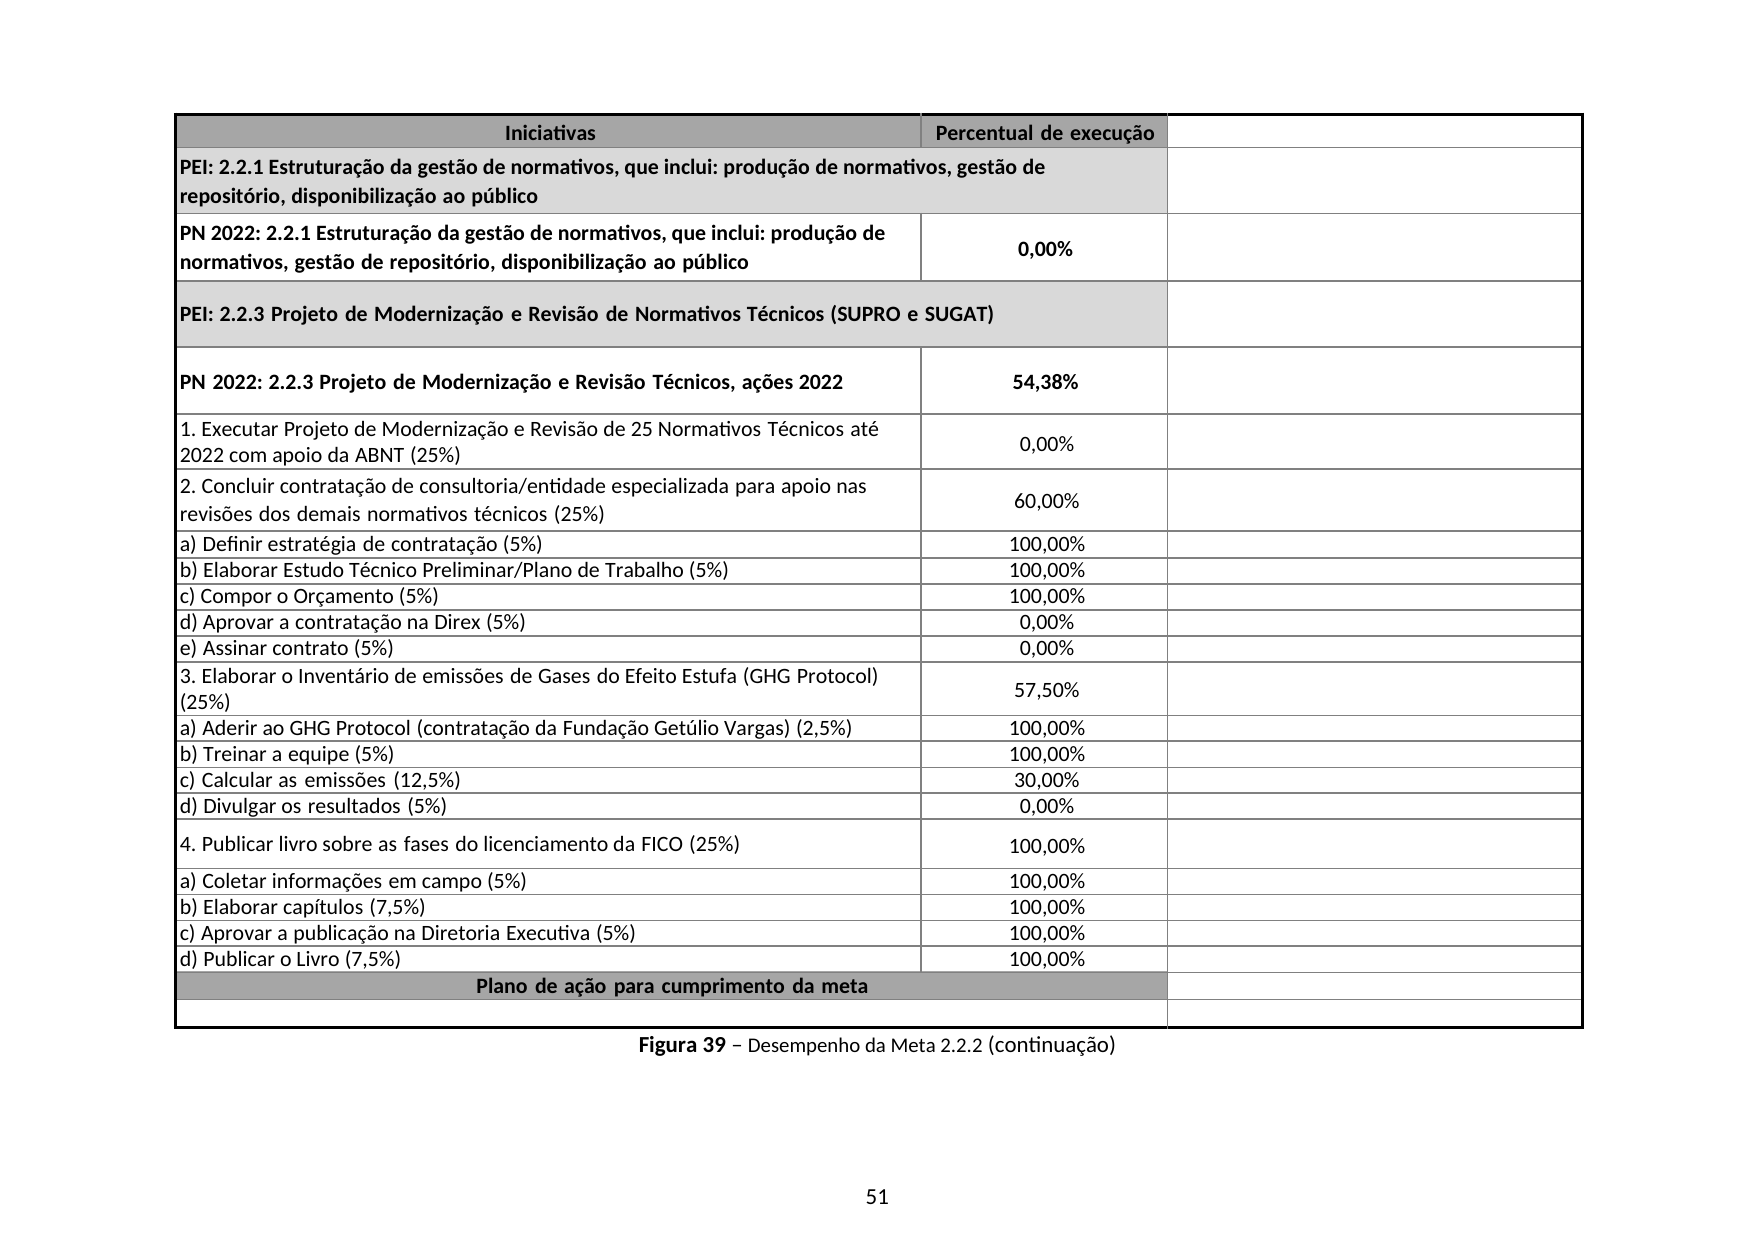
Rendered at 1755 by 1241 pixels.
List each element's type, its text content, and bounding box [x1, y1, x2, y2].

table_cell 0,00% [922, 637, 1167, 661]
table_cell [1168, 820, 1581, 868]
table_cell 100,00% [922, 585, 1167, 609]
table_cell PEI: 2.2.1 Estruturação da gestão de normativos, que inclui: produção de normativos, gestão de repositório, disponibilização ao público [177, 148, 1167, 213]
table_cell [1168, 611, 1581, 635]
table_cell c) Calcular as emissões (12,5%) [177, 768, 920, 792]
table_cell 4. Publicar livro sobre as fases do licenciamento da FICO (25%) [177, 820, 920, 868]
table_cell [1168, 559, 1581, 583]
table_cell [1168, 585, 1581, 609]
table_cell 100,00% [922, 869, 1167, 893]
table_cell b) Elaborar Estudo Técnico Preliminar/Plano de Trabalho (5%) [177, 559, 920, 583]
table_cell PEI: 2.2.3 Projeto de Modernização e Revisão de Normativos Técnicos (SUPRO e SUGAT) [177, 282, 1167, 346]
table_cell [1168, 895, 1581, 919]
table_cell [1168, 663, 1581, 714]
table_cell [1168, 768, 1581, 792]
table_cell 54,38% [922, 348, 1167, 413]
table_cell [1168, 742, 1581, 766]
table_cell 2. Concluir contratação de consultoria/entidade especializada para apoio nas revisões dos demais normativos técnicos (25%) [177, 470, 920, 530]
table_cell PN 2022: 2.2.3 Projeto de Modernização e Revisão Técnicos, ações 2022 [177, 348, 920, 413]
table_header Percentual de execução [922, 116, 1167, 147]
table_cell d) Publicar o Livro (7,5%) [177, 947, 920, 971]
table_cell 100,00% [922, 895, 1167, 919]
table_cell a) Coletar informações em campo (5%) [177, 869, 920, 893]
table_cell 100,00% [922, 921, 1167, 945]
table_cell [1168, 214, 1581, 280]
text Figura 39 – Desempenho da Meta 2.2.2 (continuação) [555, 1030, 1199, 1058]
table_cell d) Divulgar os resultados (5%) [177, 794, 920, 818]
table_cell [1168, 921, 1581, 945]
table_cell 100,00% [922, 559, 1167, 583]
table_cell 100,00% [922, 716, 1167, 740]
table_cell a) Definir estratégia de contratação (5%) [177, 532, 920, 557]
table_cell [1168, 637, 1581, 661]
table_header [1168, 116, 1581, 147]
table_cell c) Aprovar a publicação na Diretoria Executiva (5%) [177, 921, 920, 945]
table_cell d) Aprovar a contratação na Direx (5%) [177, 611, 920, 635]
table_cell 60,00% [922, 470, 1167, 530]
table_cell b) Treinar a equipe (5%) [177, 742, 920, 766]
table_cell [1168, 532, 1581, 557]
table_header Iniciativas [177, 116, 920, 147]
table_cell [1168, 716, 1581, 740]
table_cell 0,00% [922, 794, 1167, 818]
table_cell 100,00% [922, 532, 1167, 557]
table_cell 30,00% [922, 768, 1167, 792]
table_cell 0,00% [922, 415, 1167, 468]
table_cell [1168, 1000, 1581, 1026]
table_cell [1168, 794, 1581, 818]
table_cell [1168, 415, 1581, 468]
table_cell [1168, 947, 1581, 971]
table_cell [1168, 348, 1581, 413]
table_cell [1168, 282, 1581, 346]
table_cell PN 2022: 2.2.1 Estruturação da gestão de normativos, que inclui: produção de normativos, gestão de repositório, disponibilização ao público [177, 214, 920, 280]
table_cell 1. Executar Projeto de Modernização e Revisão de 25 Normativos Técnicos até 2022 com apoio da ABNT (25%) [177, 415, 920, 468]
table_cell a) Aderir ao GHG Protocol (contratação da Fundação Getúlio Vargas) (2,5%) [177, 716, 920, 740]
table_cell 100,00% [922, 820, 1167, 868]
table_cell Plano de ação para cumprimento da meta [177, 973, 1167, 999]
table_cell [1168, 470, 1581, 530]
table_cell [1168, 973, 1581, 999]
table_cell b) Elaborar capítulos (7,5%) [177, 895, 920, 919]
table_cell [1168, 869, 1581, 893]
table_cell 100,00% [922, 742, 1167, 766]
table_cell 0,00% [922, 214, 1167, 280]
table_cell c) Compor o Orçamento (5%) [177, 585, 920, 609]
table_cell 3. Elaborar o Inventário de emissões de Gases do Efeito Estufa (GHG Protocol) (25%) [177, 663, 920, 714]
table_cell 57,50% [922, 663, 1167, 714]
table_cell e) Assinar contrato (5%) [177, 637, 920, 661]
table_cell 0,00% [922, 611, 1167, 635]
table_cell [177, 1000, 1167, 1026]
table_cell 100,00% [922, 947, 1167, 971]
table_cell [1168, 148, 1581, 213]
